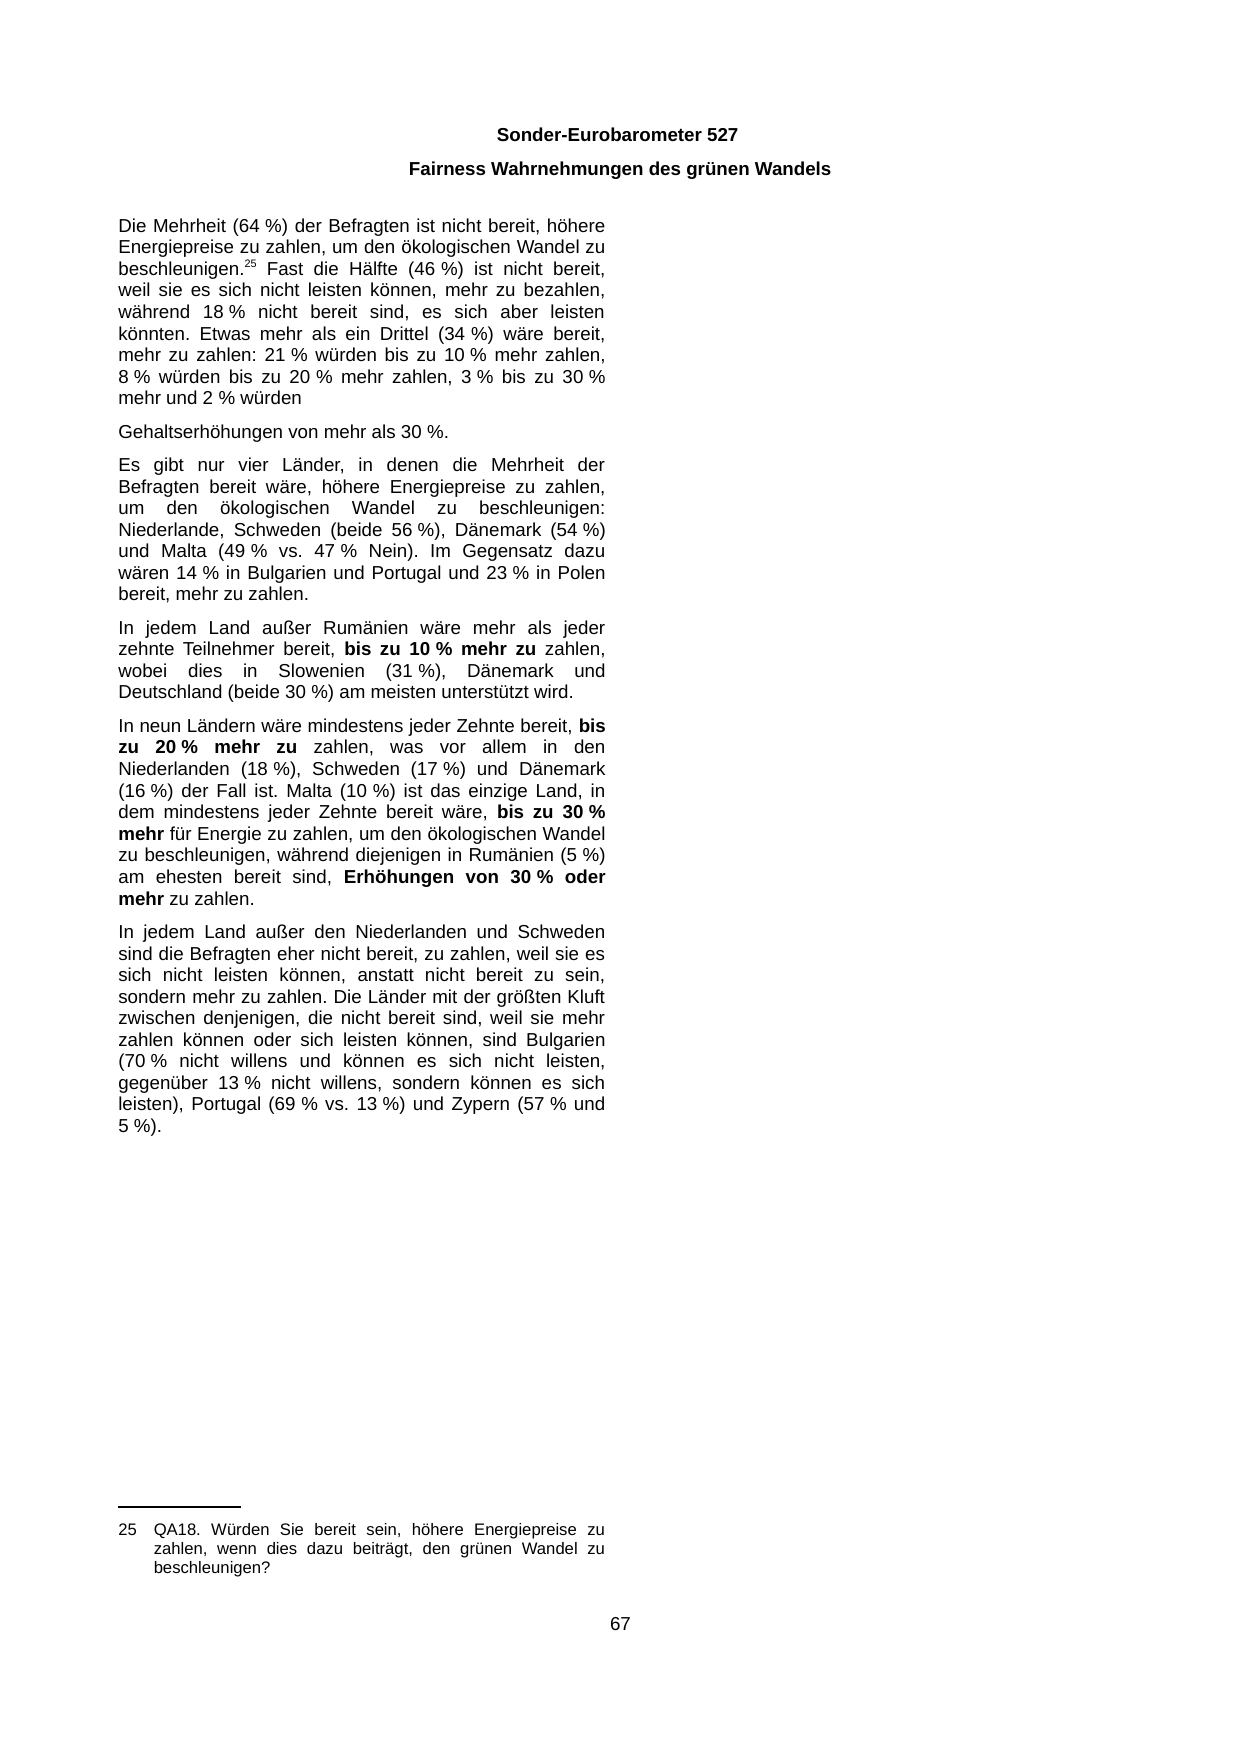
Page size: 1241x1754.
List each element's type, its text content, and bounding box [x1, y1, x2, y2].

text In jedem Land außer Rumänien wäre mehr als jeder zehnte Teilnehmer bereit, bis zu 10 % mehr zu zahlen, wobei dies in Slowenien (31 %), Dänemark und Deutschland (beide 30 %) am meisten unterstützt wird. [118, 617, 605, 703]
text Gehaltserhöhungen von mehr als 30 %. [118, 420, 605, 442]
text In jedem Land außer den Niederlanden und Schweden sind die Befragten eher nicht bereit, zu zahlen, weil sie es sich nicht leisten können, anstatt nicht bereit zu sein, sondern mehr zu zahlen. Die Länder mit der größten Kluft zwischen denjenigen, die nicht bereit sind, weil sie mehr zahlen können oder sich leisten können, sind Bulgarien (70 % nicht willens und können es sich nicht leisten, gegenüber 13 % nicht willens, sondern können es sich leisten), Portugal (69 % vs. 13 %) und Zypern (57 % und 5 %). [118, 921, 605, 1136]
text Es gibt nur vier Länder, in denen die Mehrheit der Befragten bereit wäre, höhere Energiepreise zu zahlen, um den ökologischen Wandel zu beschleunigen: Niederlande, Schweden (beide 56 %), Dänemark (54 %) und Malta (49 % vs. 47 % Nein). Im Gegensatz dazu wären 14 % in Bulgarien und Portugal und 23 % in Polen bereit, mehr zu zahlen. [118, 454, 605, 605]
text QA18. Würden Sie bereit sein, höhere Energiepreise zu zahlen, wenn dies dazu beiträgt, den grünen Wandel zu beschleunigen? [118, 1519, 605, 1577]
text Die Mehrheit (64 %) der Befragten ist nicht bereit, höhere Energiepreise zu zahlen, um den ökologischen Wandel zu beschleunigen. Fast die Hälfte (46 %) ist nicht bereit, weil sie es sich nicht leisten können, mehr zu bezahlen, während 18 % nicht bereit sind, es sich aber leisten könnten. Etwas mehr als ein Drittel (34 %) wäre bereit, mehr zu zahlen: 21 % würden bis zu 10 % mehr zahlen, 8 % würden bis zu 20 % mehr zahlen, 3 % bis zu 30 % mehr und 2 % würden [118, 214, 605, 408]
text In neun Ländern wäre mindestens jeder Zehnte bereit, bis zu 20 % mehr zu zahlen, was vor allem in den Niederlanden (18 %), Schweden (17 %) und Dänemark (16 %) der Fall ist. Malta (10 %) ist das einzige Land, in dem mindestens jeder Zehnte bereit wäre, bis zu 30 % mehr für Energie zu zahlen, um den ökologischen Wandel zu beschleunigen, während diejenigen in Rumänien (5 %) am ehesten bereit sind, Erhöhungen von 30 % oder mehr zu zahlen. [118, 715, 605, 909]
